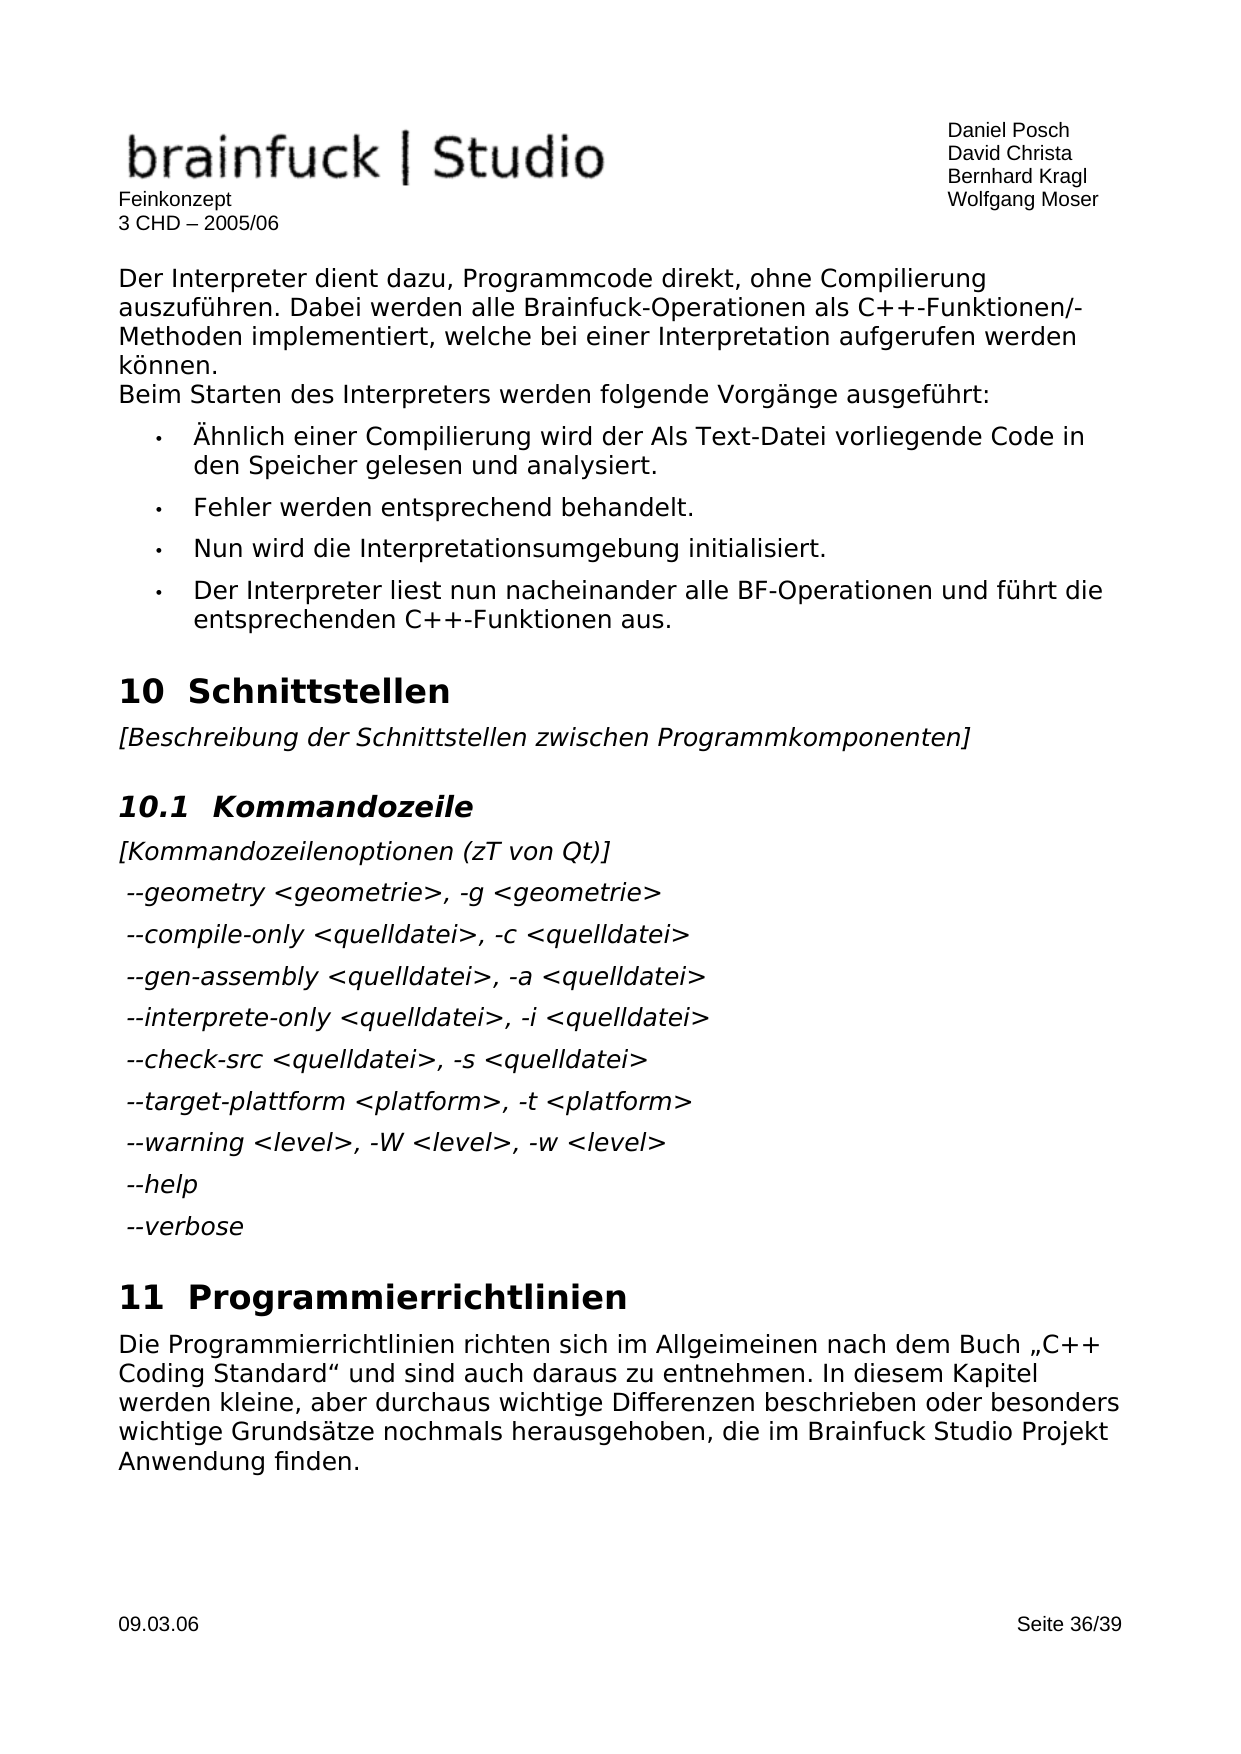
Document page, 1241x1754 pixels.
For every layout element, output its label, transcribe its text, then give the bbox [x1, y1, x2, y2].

list Der Interpreter liest nun nacheinander alle BF-Operationen und führt die entsprechenden C++-Funktionen aus. [156, 576, 1122, 634]
text [Beschreibung der Schnittstellen zwischen Programmkomponenten] [118, 724, 1122, 753]
text --interprete-only <quelldatei>, -i <quelldatei> [118, 1003, 1122, 1033]
picture [118, 118, 609, 187]
subtitle Schnittstellen [118, 672, 1122, 711]
list Fehler werden entsprechend behandelt. [156, 493, 1122, 522]
text --geometry <geometrie>, -g <geometrie> [118, 878, 1122, 908]
text --help [118, 1170, 1122, 1199]
text --target-plattform <platform>, -t <platform> [118, 1087, 1122, 1116]
text [Kommandozeilenoptionen (zT von Qt)] [118, 837, 1122, 866]
text --warning <level>, -W <level>, -w <level> [118, 1128, 1122, 1158]
subtitle Programmierrichtlinien [118, 1278, 1122, 1317]
text --verbose [118, 1212, 1122, 1241]
subtitle Kommandozeile [118, 790, 1122, 824]
text Die Programmierrichtlinien richten sich im Allgeimeinen nach dem Buch „C++ Coding Standard“ und sind auch daraus zu entnehmen. In diesem Kapitel werden kleine, aber durchaus wichtige Differenzen beschrieben oder besonders wichtige Grundsätze nochmals herausgehoben, die im Brainfuck Studio Projekt Anwendung finden. [118, 1330, 1122, 1476]
text --compile-only <quelldatei>, -c <quelldatei> [118, 920, 1122, 949]
text --check-src <quelldatei>, -s <quelldatei> [118, 1045, 1122, 1074]
list Nun wird die Interpretationsumgebung initialisiert. [156, 534, 1122, 564]
text --gen-assembly <quelldatei>, -a <quelldatei> [118, 962, 1122, 991]
text Der Interpreter dient dazu, Programmcode direkt, ohne Compilierung auszuführen. Dabei werden alle Brainfuck-Operationen als C++-Funktionen/-Methoden implementiert, welche bei einer Interpretation aufgerufen werden können. Beim Starten des Interpreters werden folgende Vorgänge ausgeführt: [118, 264, 1122, 409]
list Ähnlich einer Compilierung wird der Als Text-Datei vorliegende Code in den Speicher gelesen und analysiert. [156, 422, 1122, 480]
